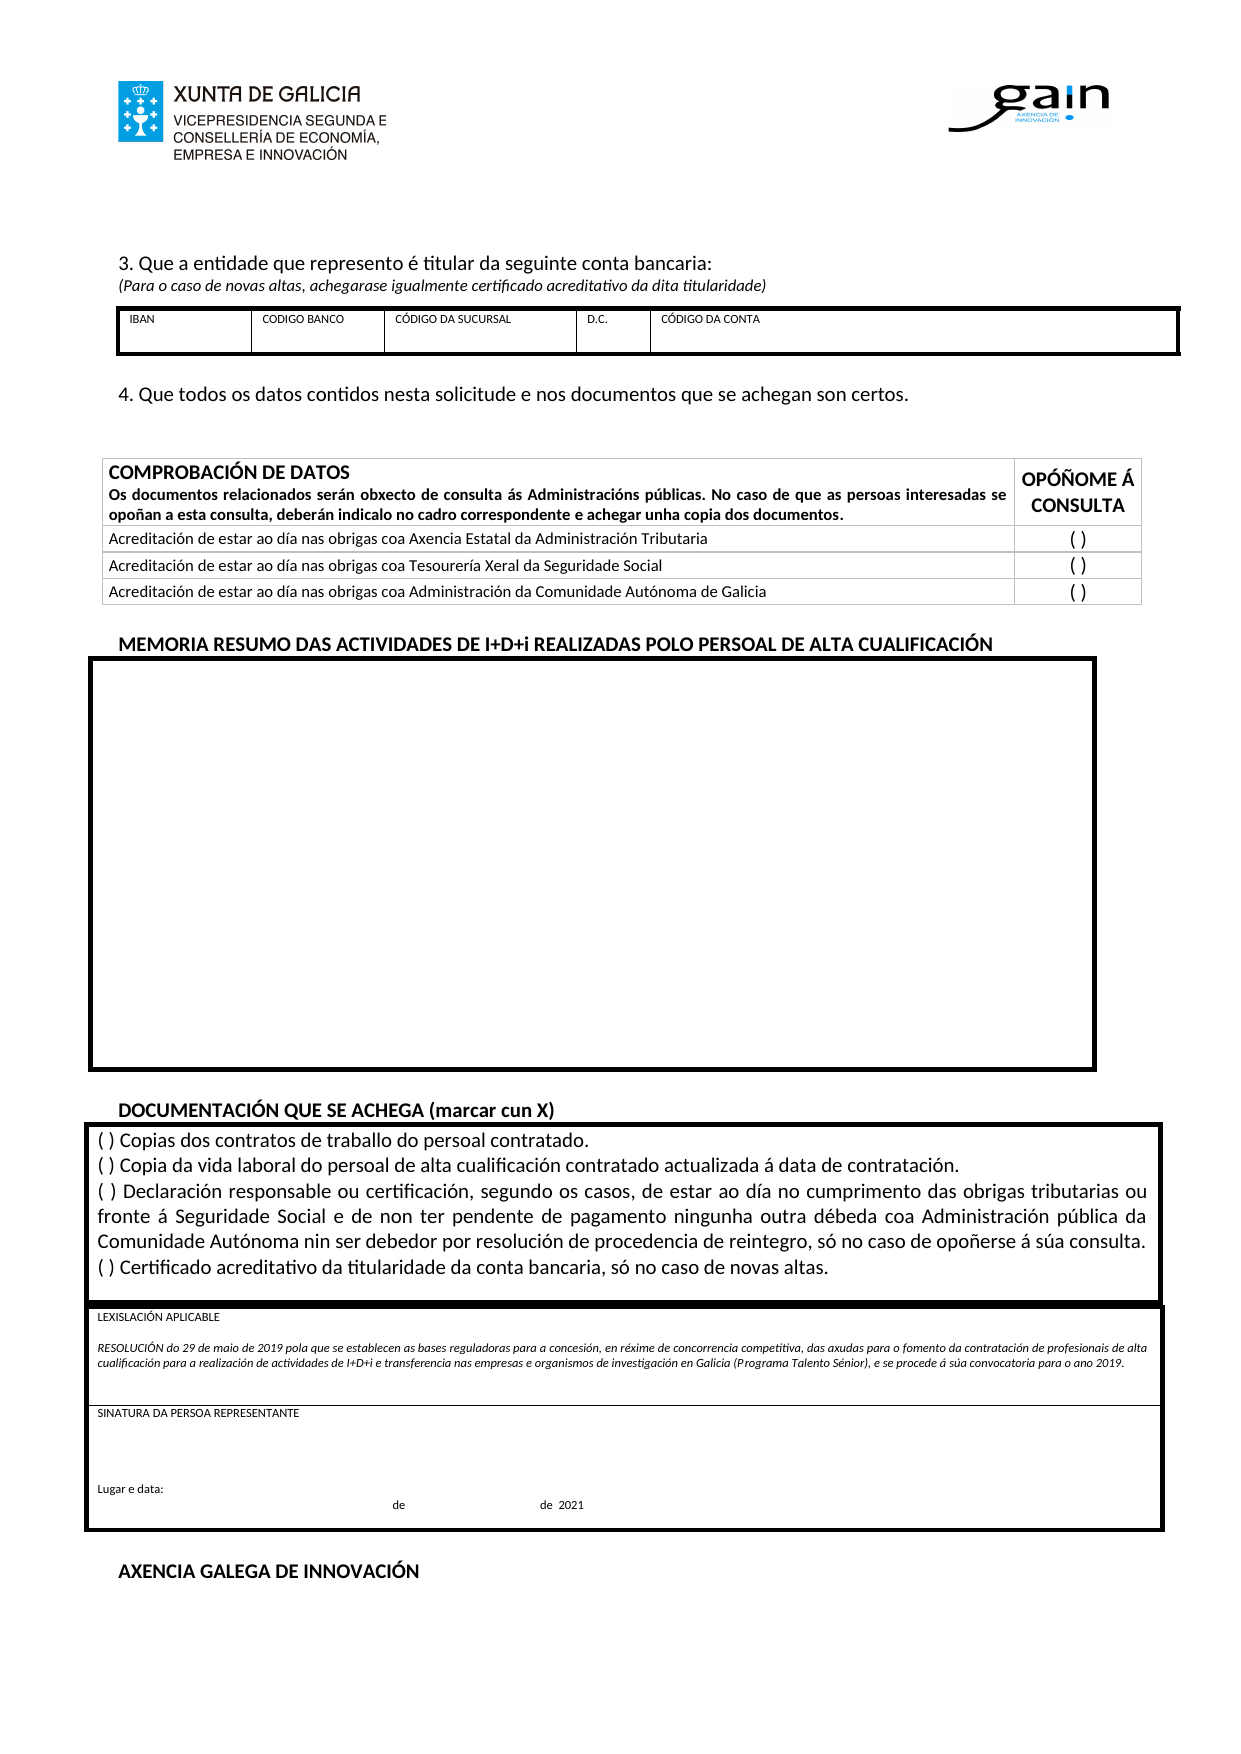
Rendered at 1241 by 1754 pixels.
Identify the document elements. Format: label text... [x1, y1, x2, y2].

table_cell SINATURA DA PERSOA REPRESENTANTE Lugar e data: de de 2021 [89, 1406, 1160, 1528]
table_header OPÓÑOME Á CONSULTA [1015, 459, 1141, 525]
picture [134, 116, 147, 135]
table_header LEXISLACIÓN APLICABLE RESOLUCIÓN do 29 de maio de 2019 pola que se establecen as bases reguladoras para a concesión, en réxime de concorrencia competitiva, das axudas para o fomento da contratación de profesionais de alta cualificación para a realización de actividades de I+D+i e transferencia nas empresas e organismos de investigación en Galicia (Programa Talento Sénior), e se procede á súa convocatoria para o ano 2019. [89, 1309, 1160, 1405]
text 3. Que a entidade que represento é titular da seguinte conta bancaria: [118, 250, 1122, 276]
table_cell [385, 326, 576, 352]
picture [118, 81, 387, 160]
table_cell ( ) [1015, 526, 1141, 551]
text (Para o caso de novas altas, achegarase igualmente certificado acreditativo da dita titularidade) [118, 276, 1122, 296]
table_cell [651, 326, 1176, 352]
table_cell [577, 326, 650, 352]
table_cell Acreditación de estar ao día nas obrigas coa Administración da Comunidade Autónoma de Galicia [103, 579, 1014, 604]
table_header D.C. [577, 311, 650, 326]
subtitle DOCUMENTACIÓN QUE SE ACHEGA (marcar cun X) [118, 1097, 1122, 1122]
table_header CODIGO BANCO [252, 311, 384, 326]
table_header COMPROBACIÓN DE DATOS Os documentos relacionados serán obxecto de consulta ás Administracións públicas. No caso de que as persoas interesadas se opoñan a esta consulta, deberán indicalo no cadro correspondente e achegar unha copia dos documentos. [103, 459, 1014, 525]
table_cell [120, 326, 251, 352]
table_cell ( ) [1015, 579, 1141, 604]
table_header IBAN [120, 311, 251, 326]
text AXENCIA GALEGA DE INNOVACIÓN [118, 1558, 1122, 1583]
table_header CÓDIGO DA SUCURSAL [385, 311, 576, 326]
table_cell [252, 326, 384, 352]
subtitle MEMORIA RESUMO DAS ACTIVIDADES DE I+D+i REALIZADAS POLO PERSOAL DE ALTA CUALIFICACIÓN [118, 631, 1122, 656]
table_header ( ) Copias dos contratos de traballo do persoal contratado. ( ) Copia da vida laboral do persoal de alta cualificación contratado actualizada á data de contratación. ( ) Declaración responsable ou certificación, segundo os casos, de estar ao día no cumprimento das obrigas tributarias ou fronte á Seguridade Social e de non ter pendente de pagamento ningunha outra débeda coa Administración pública da Comunidade Autónoma nin ser debedor por resolución de procedencia de reintegro, só no caso de opoñerse á súa consulta. ( ) Certificado acreditativo da titularidade da conta bancaria, só no caso de novas altas. [89, 1127, 1158, 1300]
table_cell Acreditación de estar ao día nas obrigas coa Tesourería Xeral da Seguridade Social [103, 553, 1014, 578]
table_cell ( ) [1015, 553, 1141, 578]
text 4. Que todos os datos contidos nesta solicitude e nos documentos que se achegan son certos. [118, 382, 1122, 407]
table_cell Acreditación de estar ao día nas obrigas coa Axencia Estatal da Administración Tributaria [103, 526, 1014, 551]
table_header [93, 661, 1092, 1067]
table_header CÓDIGO DA CONTA [651, 311, 1176, 326]
